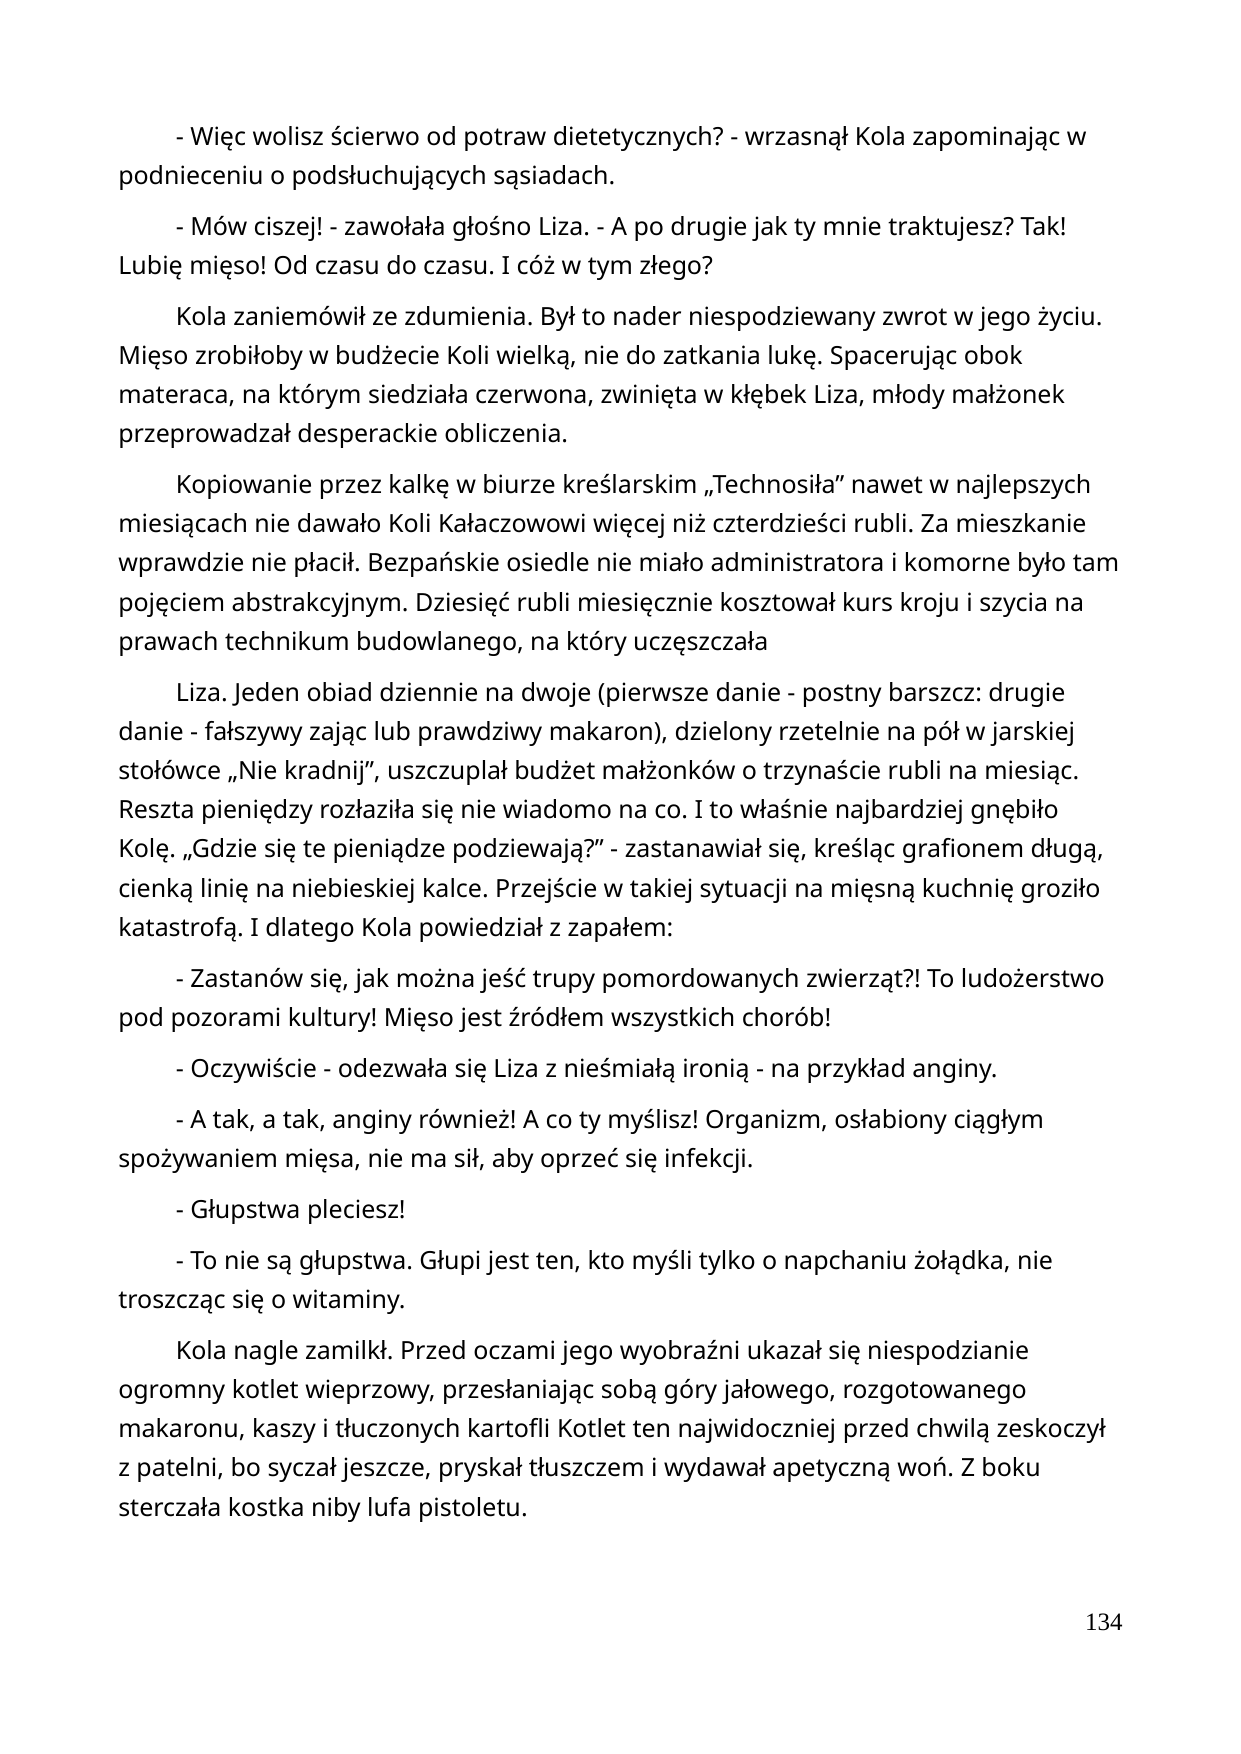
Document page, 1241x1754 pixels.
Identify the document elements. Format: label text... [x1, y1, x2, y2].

text Kopiowanie przez kalkę w biurze kreślarskim „Technosiła” nawet w najlepszych miesiącach nie dawało Koli Kałaczowowi więcej niż czterdzieści rubli. Za mieszkanie wprawdzie nie płacił. Bezpańskie osiedle nie miało administratora i komorne było tam pojęciem abstrakcyjnym. Dziesięć rubli miesięcznie kosztował kurs kroju i szycia na prawach technikum budowlanego, na który uczęszczała [118, 467, 1122, 657]
text - Więc wolisz ścierwo od potraw dietetycznych? - wrzasnął Kola zapominając w podnieceniu o podsłuchujących sąsiadach. [118, 118, 1122, 191]
text Kola zaniemówił ze zdumienia. Był to nader niespodziewany zwrot w jego życiu. Mięso zrobiłoby w budżecie Koli wielką, nie do zatkania lukę. Spacerując obok materaca, na którym siedziała czerwona, zwinięta w kłębek Liza, młody małżonek przeprowadzał desperackie obliczenia. [118, 298, 1122, 450]
text Kola nagle zamilkł. Przed oczami jego wyobraźni ukazał się niespodzianie ogromny kotlet wieprzowy, przesłaniając sobą góry jałowego, rozgotowanego makaronu, kaszy i tłuczonych kartofli Kotlet ten najwidoczniej przed chwilą zeskoczył z patelni, bo syczał jeszcze, pryskał tłuszczem i wydawał apetyczną woń. Z boku sterczała kostka niby lufa pistoletu. [118, 1332, 1122, 1523]
text - Mów ciszej! - zawołała głośno Liza. - A po drugie jak ty mnie traktujesz? Tak! Lubię mięso! Od czasu do czasu. I cóż w tym złego? [118, 208, 1122, 281]
text - Oczywiście - odezwała się Liza z nieśmiałą ironią - na przykład anginy. [118, 1050, 1122, 1084]
text - To nie są głupstwa. Głupi jest ten, kto myśli tylko o napchaniu żołądka, nie troszcząc się o witaminy. [118, 1242, 1122, 1316]
text Liza. Jeden obiad dziennie na dwoje (pierwsze danie - postny barszcz: drugie danie - fałszywy zając lub prawdziwy makaron), dzielony rzetelnie na pół w jarskiej stołówce „Nie kradnij”, uszczuplał budżet małżonków o trzynaście rubli na miesiąc. Reszta pieniędzy rozłaziła się nie wiadomo na co. I to właśnie najbardziej gnębiło Kolę. „Gdzie się te pieniądze podziewają?” - zastanawiał się, kreśląc grafionem długą, cienką linię na niebieskiej kalce. Przejście w takiej sytuacji na mięsną kuchnię groziło katastrofą. I dlatego Kola powiedział z zapałem: [118, 674, 1122, 943]
text - Zastanów się, jak można jeść trupy pomordowanych zwierząt?! To ludożerstwo pod pozorami kultury! Mięso jest źródłem wszystkich chorób! [118, 960, 1122, 1033]
text - A tak, a tak, anginy również! A co ty myślisz! Organizm, osłabiony ciągłym spożywaniem mięsa, nie ma sił, aby oprzeć się infekcji. [118, 1101, 1122, 1174]
text - Głupstwa pleciesz! [118, 1191, 1122, 1226]
